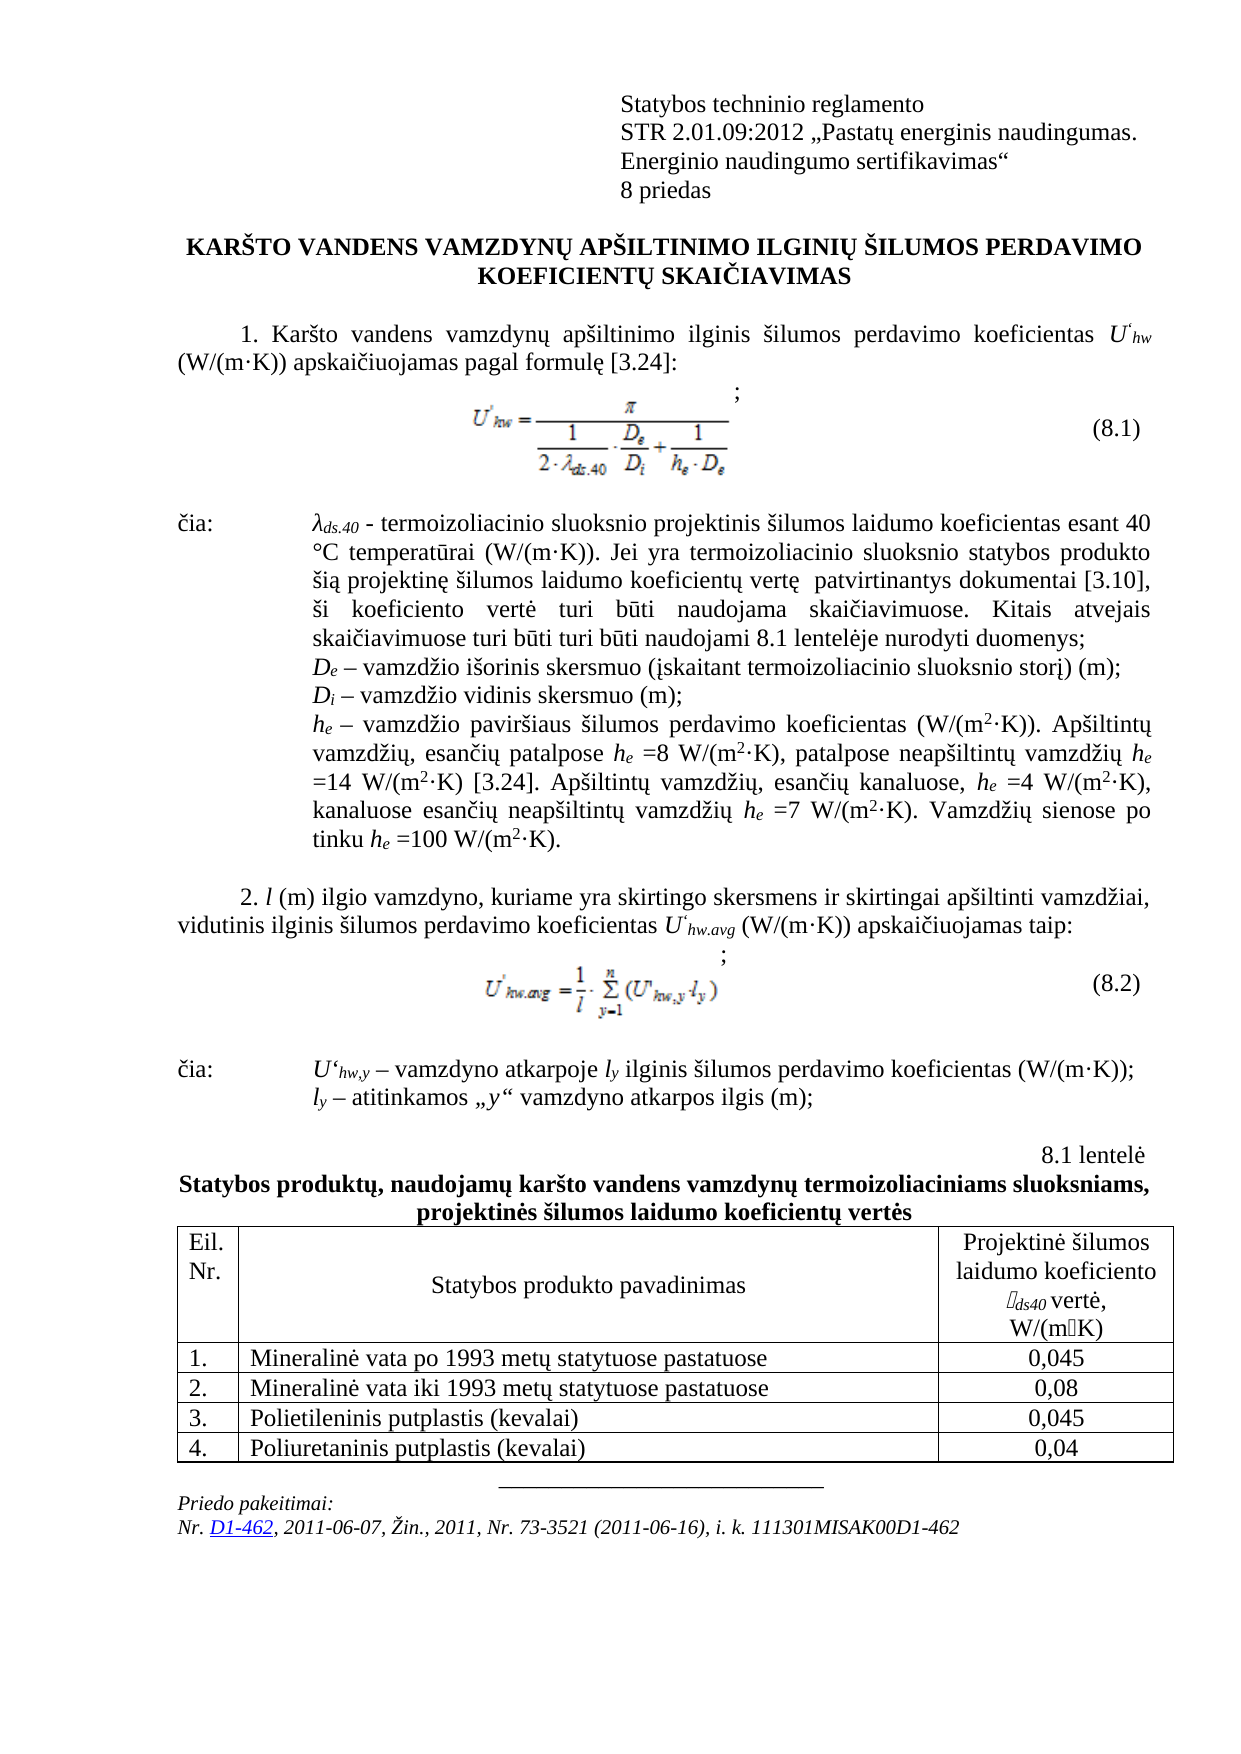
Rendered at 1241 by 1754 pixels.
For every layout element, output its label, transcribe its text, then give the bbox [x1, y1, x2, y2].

text 8.1 lentelė [177, 1140, 1151, 1169]
text 1. Karšto vandens vamzdynų apšiltinimo ilginis šilumos perdavimo koeficientas U‘hw (W/(m·K)) apskaičiuojamas pagal formulę [3.24]: [177, 319, 1151, 376]
text Nr. D1-462, 2011-06-07, Žin., 2011, Nr. 73-3521 (2011-06-16), i. k. 111301MISAK00D1-462 [177, 1515, 1151, 1539]
text ly – atitinkamos „y“ vamzdyno atkarpos ilgis (m); [312, 1082, 1151, 1111]
table_header Eil. Nr. [178, 1227, 238, 1342]
text __________________________ [177, 1463, 1151, 1491]
text Priedo pakeitimai: [177, 1491, 1151, 1515]
text Statybos produktų, naudojamų karšto vandens vamzdynų termoizoliaciniams sluoksniams, projektinės šilumos laidumo koeficientų vertės [177, 1169, 1151, 1226]
table_cell Mineralinė vata po 1993 metų statytuose pastatuose [239, 1343, 938, 1372]
text De – vamzdžio išorinis skersmuo (įskaitant termoizoliacinio sluoksnio storį) (m); [312, 652, 1151, 680]
table_header Projektinė šilumos laidumo koeficiento ds40 vertė, W/(mK) [939, 1227, 1173, 1342]
table_cell 2. [178, 1373, 238, 1402]
text STR 2.01.09:2012 „Pastatų energinis naudingumas. [620, 117, 1151, 146]
text karšto vandens vamzdynų apšiltinimo Ilginių šilumos perdavimo koeficientų skaičiavimas [177, 232, 1151, 290]
table_cell Poliuretaninis putplastis (kevalai) [239, 1433, 938, 1461]
text Energinio naudingumo sertifikavimas“ [620, 146, 1151, 175]
text Di – vamzdžio vidinis skersmuo (m); [312, 680, 1151, 709]
table_cell 1. [178, 1343, 238, 1372]
table_cell 0,045 [939, 1343, 1173, 1372]
table_header ; [177, 939, 1031, 1025]
text čia: λds.40 - termoizoliacinio sluoksnio projektinis šilumos laidumo koeficientas esant 40 °C temperatūrai (W/(m·K)). Jei yra termoizoliacinio sluoksnio statybos produkto šią projektinę šilumos laidumo koeficientų vertę patvirtinantys dokumentai [3.10], ši koeficiento vertė turi būti naudojama skaičiavimuose. Kitais atvejais skaičiavimuose turi būti turi būti naudojami 8.1 lentelėje nurodyti duomenys; [177, 508, 1151, 652]
table_cell 0,04 [939, 1433, 1173, 1461]
table_cell 0,08 [939, 1373, 1173, 1402]
text he – vamzdžio paviršiaus šilumos perdavimo koeficientas (W/(m2·K)). Apšiltintų vamzdžių, esančių patalpose he =8 W/(m2·K), patalpose neapšiltintų vamzdžių he =14 W/(m2·K) [3.24]. Apšiltintų vamzdžių, esančių kanaluose, he =4 W/(m2·K), kanaluose esančių neapšiltintų vamzdžių he =7 W/(m2·K). Vamzdžių sienose po tinku he =100 W/(m2·K). [312, 709, 1151, 853]
table_cell Polietileninis putplastis (kevalai) [239, 1403, 938, 1432]
table_header ; [177, 376, 1031, 479]
table_header (8.2) [1031, 939, 1151, 1025]
text čia: U‘hw,y – vamzdyno atkarpoje ly ilginis šilumos perdavimo koeficientas (W/(m·K)); [177, 1054, 1151, 1082]
text 8 priedas [620, 175, 1151, 204]
text Statybos techninio reglamento [620, 89, 1151, 117]
table_cell 3. [178, 1403, 238, 1432]
text 2. l (m) ilgio vamzdyno, kuriame yra skirtingo skersmens ir skirtingai apšiltinti vamzdžiai, vidutinis ilginis šilumos perdavimo koeficientas U‘hw.avg (W/(m·K)) apskaičiuojamas taip: [177, 882, 1151, 939]
table_header (8.1) [1031, 376, 1151, 479]
table_cell 0,045 [939, 1403, 1173, 1432]
table_cell 4. [178, 1433, 238, 1461]
table_cell Mineralinė vata iki 1993 metų statytuose pastatuose [239, 1373, 938, 1402]
table_header Statybos produkto pavadinimas [239, 1227, 938, 1342]
